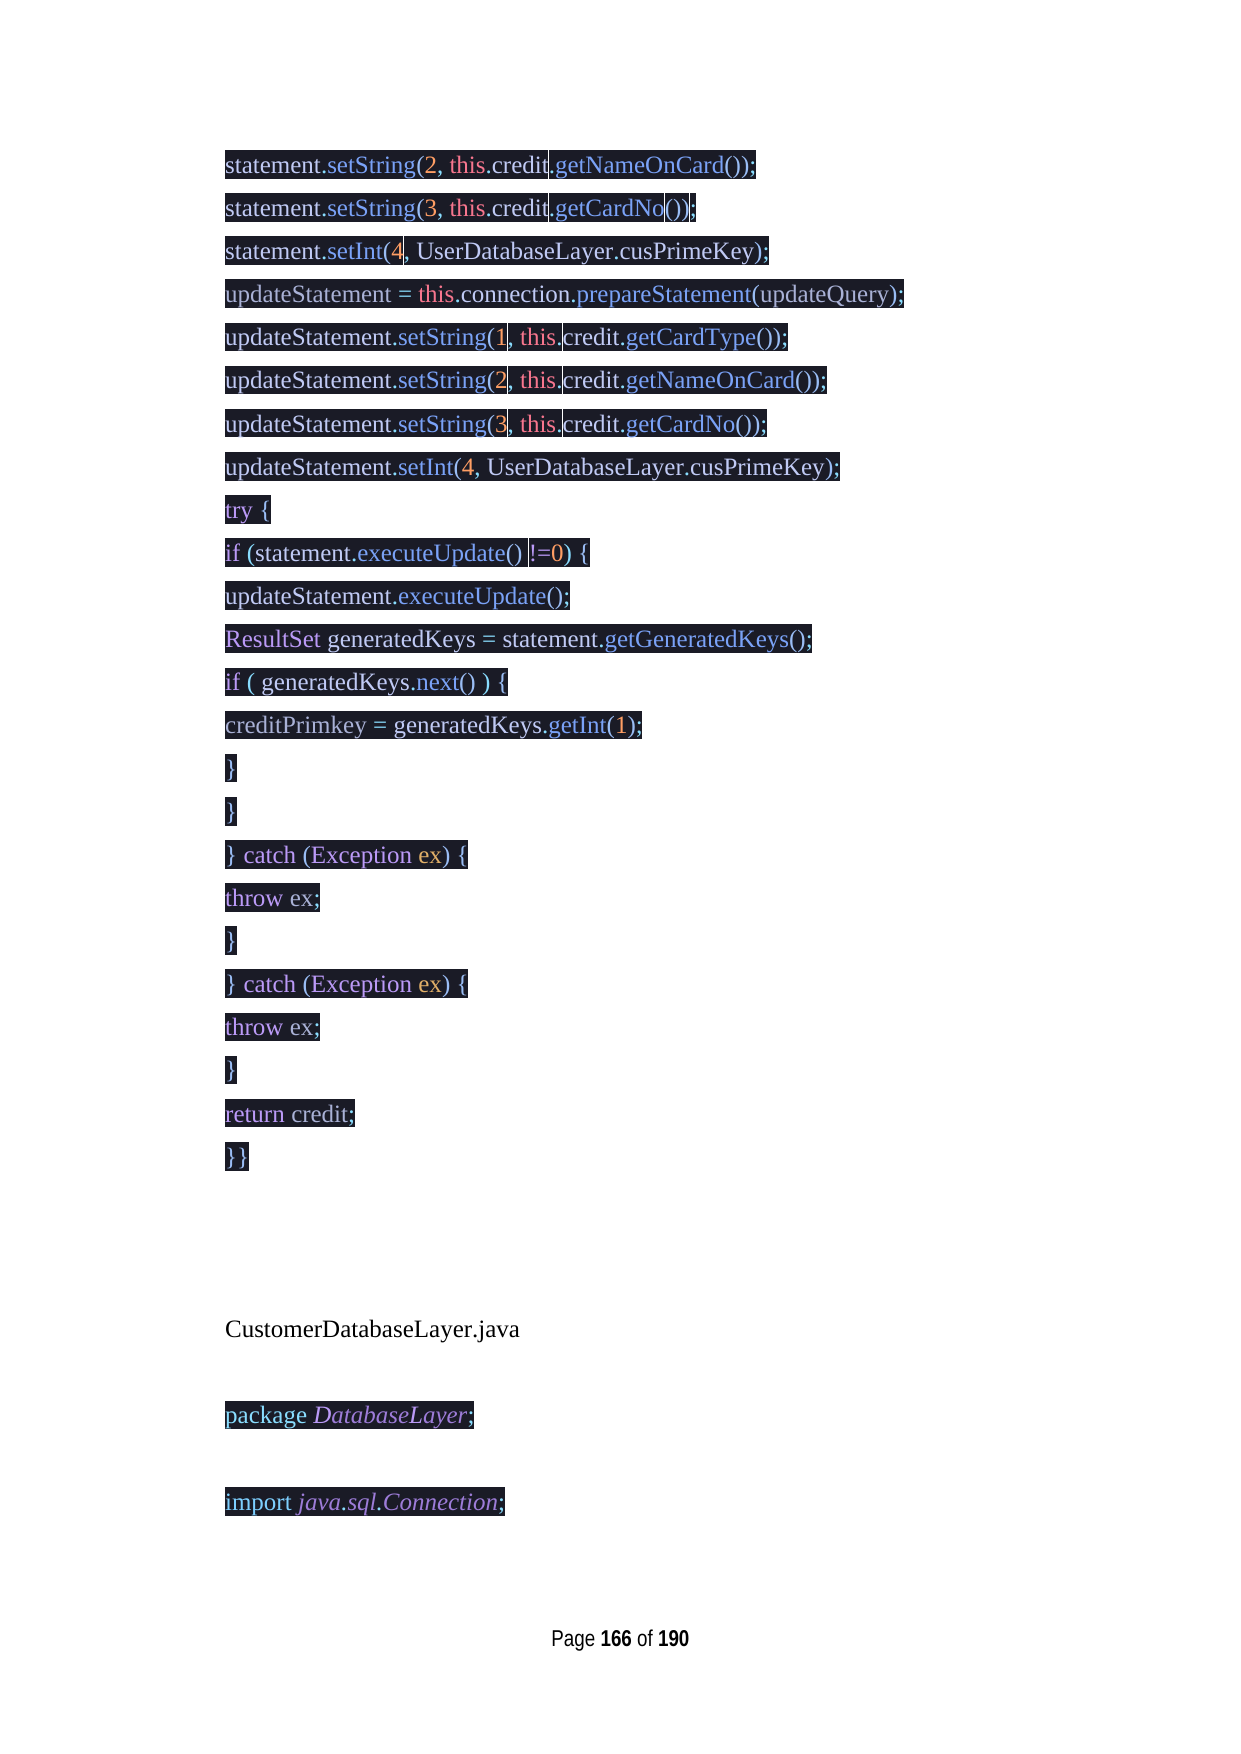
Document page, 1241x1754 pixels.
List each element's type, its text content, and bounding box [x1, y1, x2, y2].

text throw ex; [225, 1012, 1090, 1041]
text CustomerDatabaseLayer.java [225, 1314, 1090, 1343]
text throw ex; [225, 883, 1090, 912]
text statement.setString(2, this.credit.getNameOnCard()); [225, 150, 1090, 179]
text if (statement.executeUpdate() !=0) { [225, 538, 1090, 567]
text updateStatement.setString(3, this.credit.getCardNo()); [225, 409, 1090, 437]
text } [225, 1056, 1090, 1084]
text import java.sql.Connection; [225, 1487, 1090, 1516]
text creditPrimkey = generatedKeys.getInt(1); [225, 711, 1090, 739]
text updateStatement.setString(1, this.credit.getCardType()); [225, 322, 1090, 351]
text } [225, 926, 1090, 955]
text } catch (Exception ex) { [225, 969, 1090, 998]
text updateStatement.setInt(4, UserDatabaseLayer.cusPrimeKey); [225, 452, 1090, 481]
text if ( generatedKeys.next() ) { [225, 667, 1090, 696]
text updateStatement.executeUpdate(); [225, 581, 1090, 610]
text updateStatement = this.connection.prepareStatement(updateQuery); [225, 279, 1090, 308]
text ResultSet generatedKeys = statement.getGeneratedKeys(); [225, 624, 1090, 653]
text package DatabaseLayer; [225, 1401, 1090, 1429]
text } [225, 797, 1090, 826]
text try { [225, 495, 1090, 524]
text updateStatement.setString(2, this.credit.getNameOnCard()); [225, 366, 1090, 394]
text } catch (Exception ex) { [225, 840, 1090, 869]
text } [225, 754, 1090, 782]
text statement.setString(3, this.credit.getCardNo()); [225, 193, 1090, 222]
text statement.setInt(4, UserDatabaseLayer.cusPrimeKey); [225, 236, 1090, 265]
text return credit; [225, 1099, 1090, 1127]
text }} [225, 1142, 1090, 1171]
